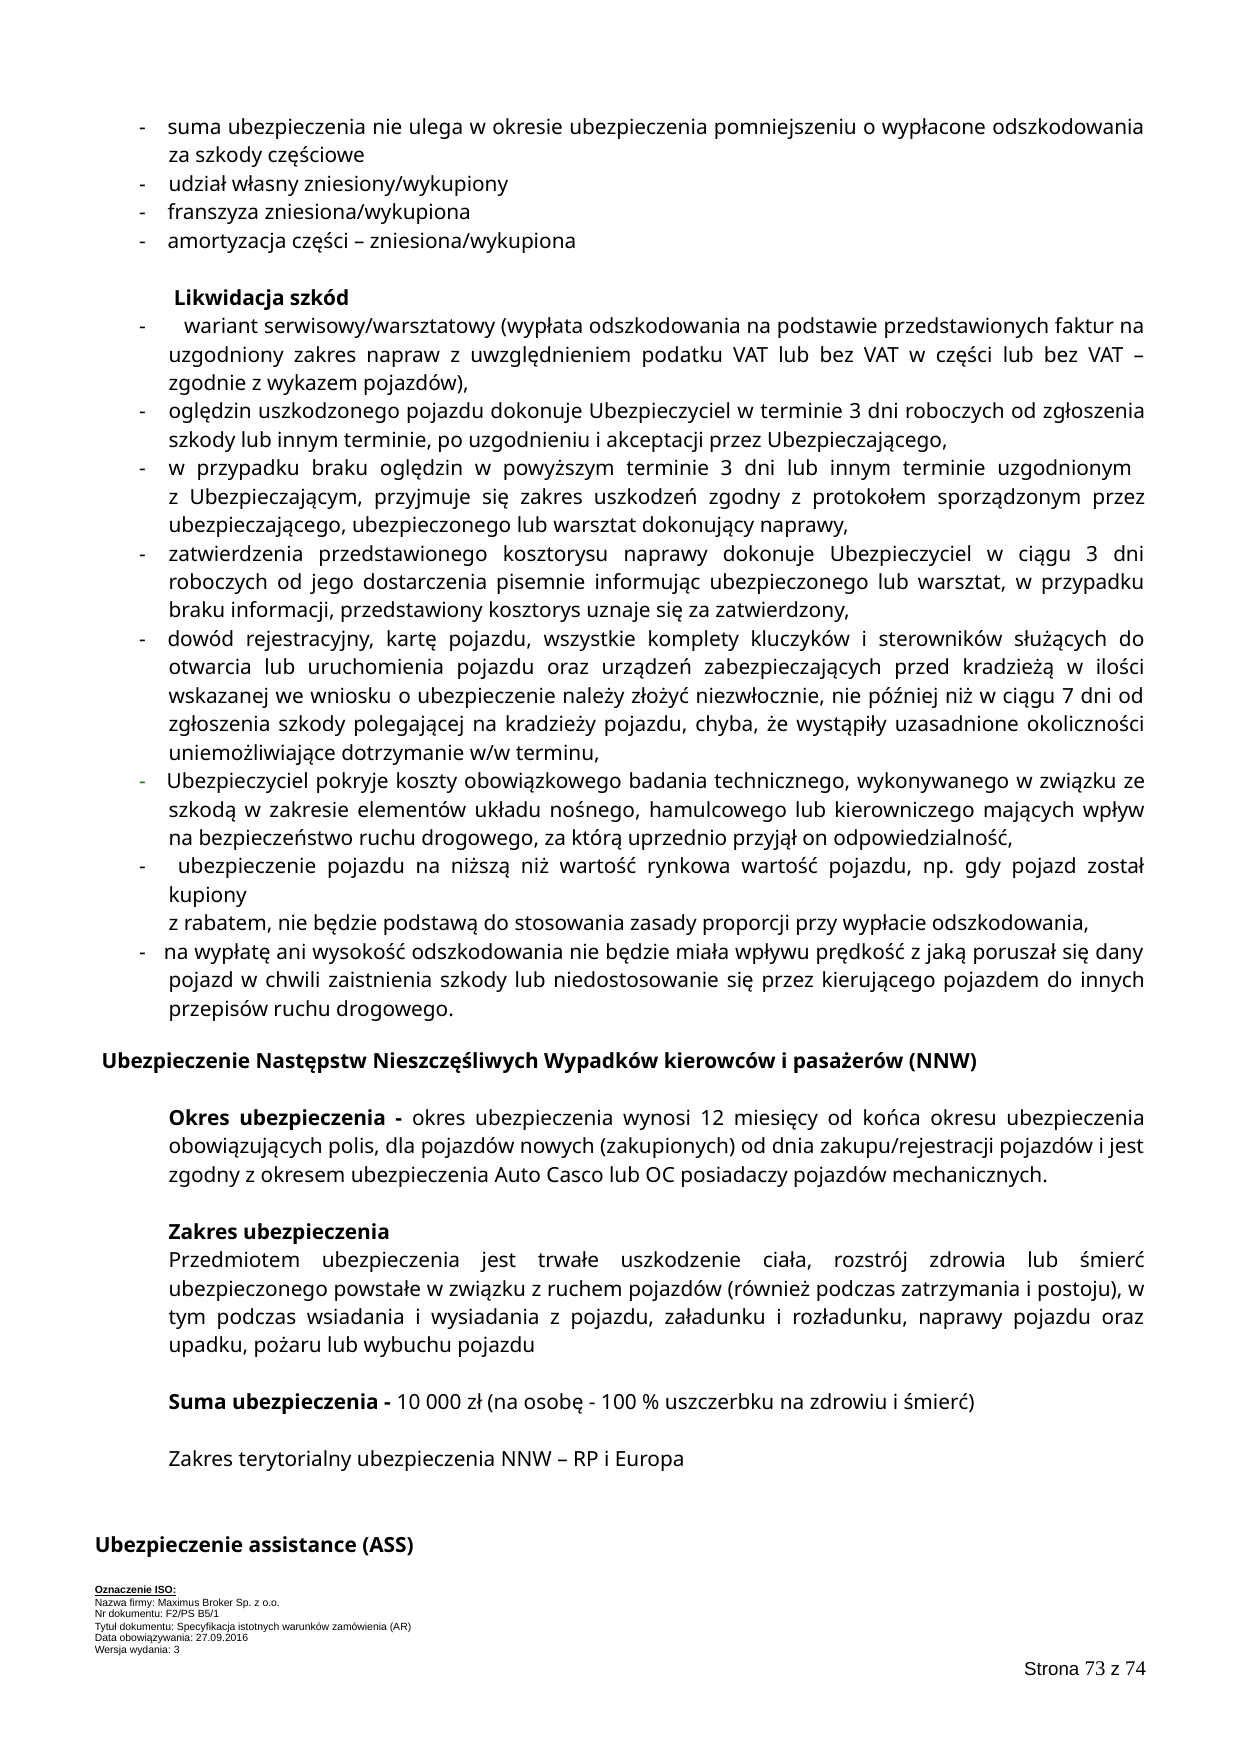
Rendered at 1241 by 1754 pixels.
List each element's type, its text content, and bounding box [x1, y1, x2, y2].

text - w przypadku braku oględzin w powyższym terminie 3 dni lub innym terminie uzgodnionym z Ubezpieczającym, przyjmuje się zakres uszkodzeń zgodny z protokołem sporządzonym przez ubezpieczającego, ubezpieczonego lub warsztat dokonujący naprawy, [139, 453, 1146, 539]
subtitle Ubezpieczenie Następstw Nieszczęśliwych Wypadków kierowców i pasażerów (NNW) [101, 1046, 1146, 1075]
text Suma ubezpieczenia - 10 000 zł (na osobę - 100 % uszczerbku na zdrowiu i śmierć) [168, 1387, 1146, 1416]
text - amortyzacja części – zniesiona/wykupiona [139, 226, 1146, 254]
text - suma ubezpieczenia nie ulega w okresie ubezpieczenia pomniejszeniu o wypłacone odszkodowania za szkody częściowe [139, 112, 1146, 169]
text Okres ubezpieczenia - okres ubezpieczenia wynosi 12 miesięcy od końca okresu ubezpieczenia obowiązujących polis, dla pojazdów nowych (zakupionych) od dnia zakupu/rejestracji pojazdów i jest zgodny z okresem ubezpieczenia Auto Casco lub OC posiadaczy pojazdów mechanicznych. [168, 1103, 1146, 1188]
text Zakres terytorialny ubezpieczenia NNW – RP i Europa [94, 1444, 1146, 1473]
text Likwidacja szkód [168, 283, 1146, 311]
text Zakres ubezpieczenia [168, 1217, 1146, 1245]
text - Ubezpieczyciel pokryje koszty obowiązkowego badania technicznego, wykonywanego w związku ze szkodą w zakresie elementów układu nośnego, hamulcowego lub kierowniczego mających wpływ na bezpieczeństwo ruchu drogowego, za którą uprzednio przyjął on odpowiedzialność, [139, 766, 1146, 852]
text Ubezpieczenie assistance (ASS) [94, 1530, 1146, 1558]
text - ubezpieczenie pojazdu na niższą niż wartość rynkowa wartość pojazdu, np. gdy pojazd został kupiony z rabatem, nie będzie podstawą do stosowania zasady proporcji przy wypłacie odszkodowania, [139, 852, 1146, 937]
text - udział własny zniesiony/wykupiony [139, 169, 1146, 197]
text - na wypłatę ani wysokość odszkodowania nie będzie miała wpływu prędkość z jaką poruszał się dany pojazd w chwili zaistnienia szkody lub niedostosowanie się przez kierującego pojazdem do innych przepisów ruchu drogowego. [139, 937, 1146, 1022]
text - dowód rejestracyjny, kartę pojazdu, wszystkie komplety kluczyków i sterowników służących do otwarcia lub uruchomienia pojazdu oraz urządzeń zabezpieczających przed kradzieżą w ilości wskazanej we wniosku o ubezpieczenie należy złożyć niezwłocznie, nie później niż w ciągu 7 dni od zgłoszenia szkody polegającej na kradzieży pojazdu, chyba, że wystąpiły uzasadnione okoliczności uniemożliwiające dotrzymanie w/w terminu, [139, 624, 1146, 766]
text - zatwierdzenia przedstawionego kosztorysu naprawy dokonuje Ubezpieczyciel w ciągu 3 dni roboczych od jego dostarczenia pisemnie informując ubezpieczonego lub warsztat, w przypadku braku informacji, przedstawiony kosztorys uznaje się za zatwierdzony, [139, 539, 1146, 624]
text - oględzin uszkodzonego pojazdu dokonuje Ubezpieczyciel w terminie 3 dni roboczych od zgłoszenia szkody lub innym terminie, po uzgodnieniu i akceptacji przez Ubezpieczającego, [139, 397, 1146, 453]
text Przedmiotem ubezpieczenia jest trwałe uszkodzenie ciała, rozstrój zdrowia lub śmierć ubezpieczonego powstałe w związku z ruchem pojazdów (również podczas zatrzymania i postoju), w tym podczas wsiadania i wysiadania z pojazdu, załadunku i rozładunku, naprawy pojazdu oraz upadku, pożaru lub wybuchu pojazdu [168, 1245, 1146, 1359]
text - franszyza zniesiona/wykupiona [139, 197, 1146, 226]
text - wariant serwisowy/warsztatowy (wypłata odszkodowania na podstawie przedstawionych faktur na uzgodniony zakres napraw z uwzględnieniem podatku VAT lub bez VAT w części lub bez VAT – zgodnie z wykazem pojazdów), [139, 311, 1146, 397]
